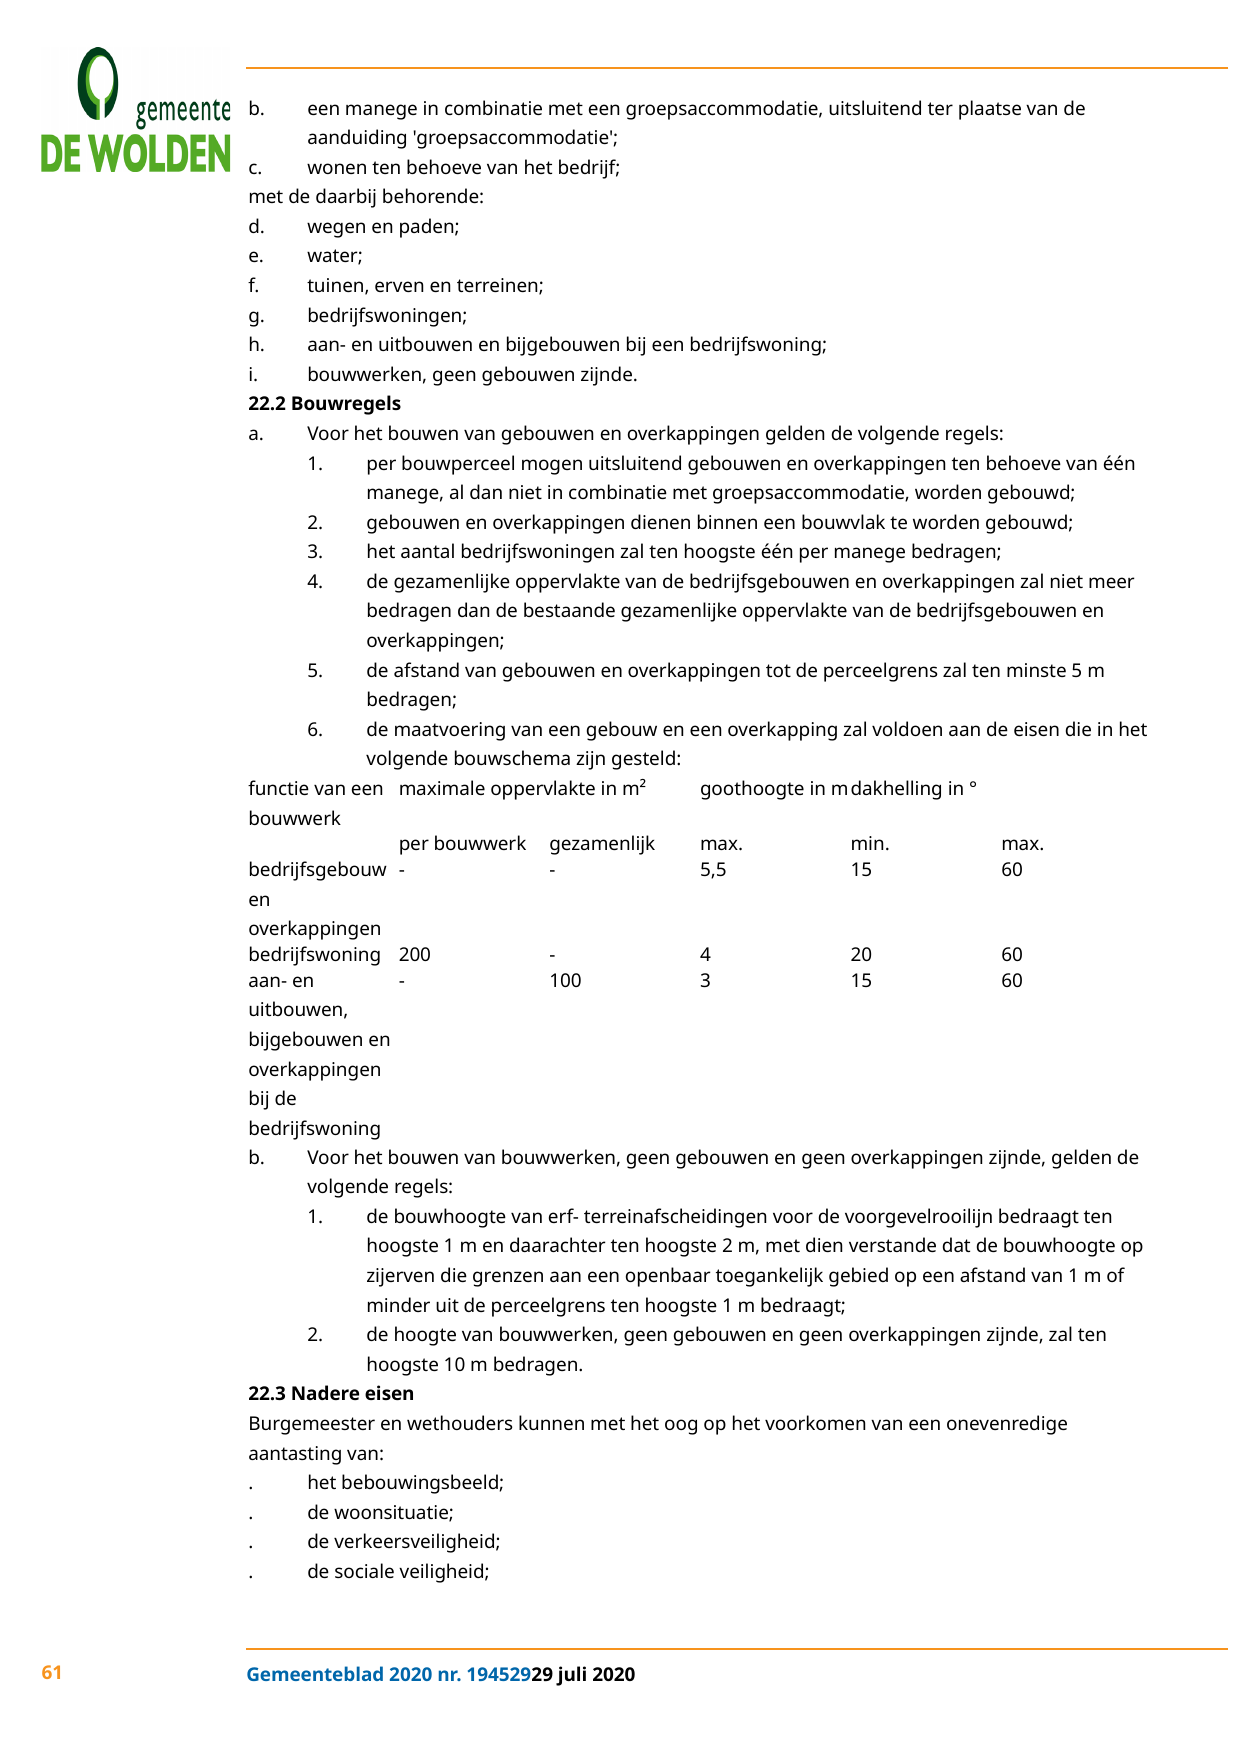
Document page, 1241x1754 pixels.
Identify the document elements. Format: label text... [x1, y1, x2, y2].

list de maatvoering van een gebouw en een overkapping zal voldoen aan de eisen die in het volgende bouwschema zijn gesteld: [307, 716, 1152, 771]
table_cell 60 [1001, 941, 1152, 967]
table_cell 5,5 [700, 856, 850, 941]
list de bouwhoogte van erf- terreinafscheidingen voor de voorgevelrooilijn bedraagt ten hoogste 1 m en daarachter ten hoogste 2 m, met dien verstande dat de bouwhoogte op zijerven die grenzen aan een openbaar toegankelijk gebied op een afstand van 1 m of minder uit de perceelgrens ten hoogste 1 m bedraagt; [307, 1203, 1152, 1317]
table_cell gezamenlijk [549, 831, 700, 856]
table_cell 60 [1001, 856, 1152, 941]
list Voor het bouwen van bouwwerken, geen gebouwen en geen overkappingen zijnde, gelden de volgende regels: [248, 1144, 1152, 1199]
table_header dakhelling in ° [850, 775, 1152, 831]
table_cell - [549, 941, 700, 967]
table_cell aan- en uitbouwen, bijgebouwen en overkappingen bij de bedrijfswoning [248, 967, 398, 1141]
table_cell 60 [1001, 967, 1152, 1141]
list de afstand van gebouwen en overkappingen tot de perceelgrens zal ten minste 5 m bedragen; [307, 657, 1152, 712]
table_header maximale oppervlakte in m² [399, 775, 700, 831]
table_header goothoogte in m [700, 775, 850, 831]
list de sociale veiligheid; [248, 1558, 1152, 1584]
list bouwwerken, geen gebouwen zijnde. [248, 361, 1152, 387]
list bedrijfswoningen; [248, 302, 1152, 328]
text 22.3 Nadere eisen [248, 1381, 1152, 1406]
table_cell 4 [700, 941, 850, 967]
list de verkeersveiligheid; [248, 1528, 1152, 1554]
text met de daarbij behorende: [248, 183, 1152, 209]
table_cell - [399, 967, 549, 1141]
table_cell bedrijfsgebouw en overkappingen [248, 856, 398, 941]
table_cell 200 [399, 941, 549, 967]
picture [41, 47, 231, 172]
table_cell [248, 831, 398, 856]
table_cell 20 [850, 941, 1001, 967]
list de woonsituatie; [248, 1499, 1152, 1524]
table_cell max. [700, 831, 850, 856]
table_cell 100 [549, 967, 700, 1141]
list aan- en uitbouwen en bijgebouwen bij een bedrijfswoning; [248, 331, 1152, 357]
list water; [248, 243, 1152, 268]
list Voor het bouwen van gebouwen en overkappingen gelden de volgende regels: [248, 420, 1152, 446]
table_cell - [399, 856, 549, 941]
text Burgemeester en wethouders kunnen met het oog op het voorkomen van een onevenredige aantasting van: [248, 1410, 1152, 1465]
list gebouwen en overkappingen dienen binnen een bouwvlak te worden gebouwd; [307, 509, 1152, 535]
list wonen ten behoeve van het bedrijf; [248, 154, 1152, 180]
list wegen en paden; [248, 213, 1152, 239]
list de hoogte van bouwwerken, geen gebouwen en geen overkappingen zijnde, zal ten hoogste 10 m bedragen. [307, 1321, 1152, 1377]
list het aantal bedrijfswoningen zal ten hoogste één per manege bedragen; [307, 538, 1152, 564]
table_cell bedrijfswoning [248, 941, 398, 967]
table_cell 15 [850, 856, 1001, 941]
table_cell - [549, 856, 700, 941]
table_cell per bouwwerk [399, 831, 549, 856]
table_cell 3 [700, 967, 850, 1141]
list tuinen, erven en terreinen; [248, 272, 1152, 298]
table_header functie van een bouwwerk [248, 775, 398, 831]
text 22.2 Bouwregels [248, 391, 1152, 416]
list per bouwperceel mogen uitsluitend gebouwen en overkappingen ten behoeve van één manege, al dan niet in combinatie met groepsaccommodatie, worden gebouwd; [307, 450, 1152, 505]
table_cell max. [1001, 831, 1152, 856]
list het bebouwingsbeeld; [248, 1469, 1152, 1495]
list de gezamenlijke oppervlakte van de bedrijfsgebouwen en overkappingen zal niet meer bedragen dan de bestaande gezamenlijke oppervlakte van de bedrijfsgebouwen en overkappingen; [307, 568, 1152, 653]
list een manege in combinatie met een groepsaccommodatie, uitsluitend ter plaatse van de aanduiding 'groepsaccommodatie'; [248, 95, 1152, 150]
table_cell 15 [850, 967, 1001, 1141]
table_cell min. [850, 831, 1001, 856]
